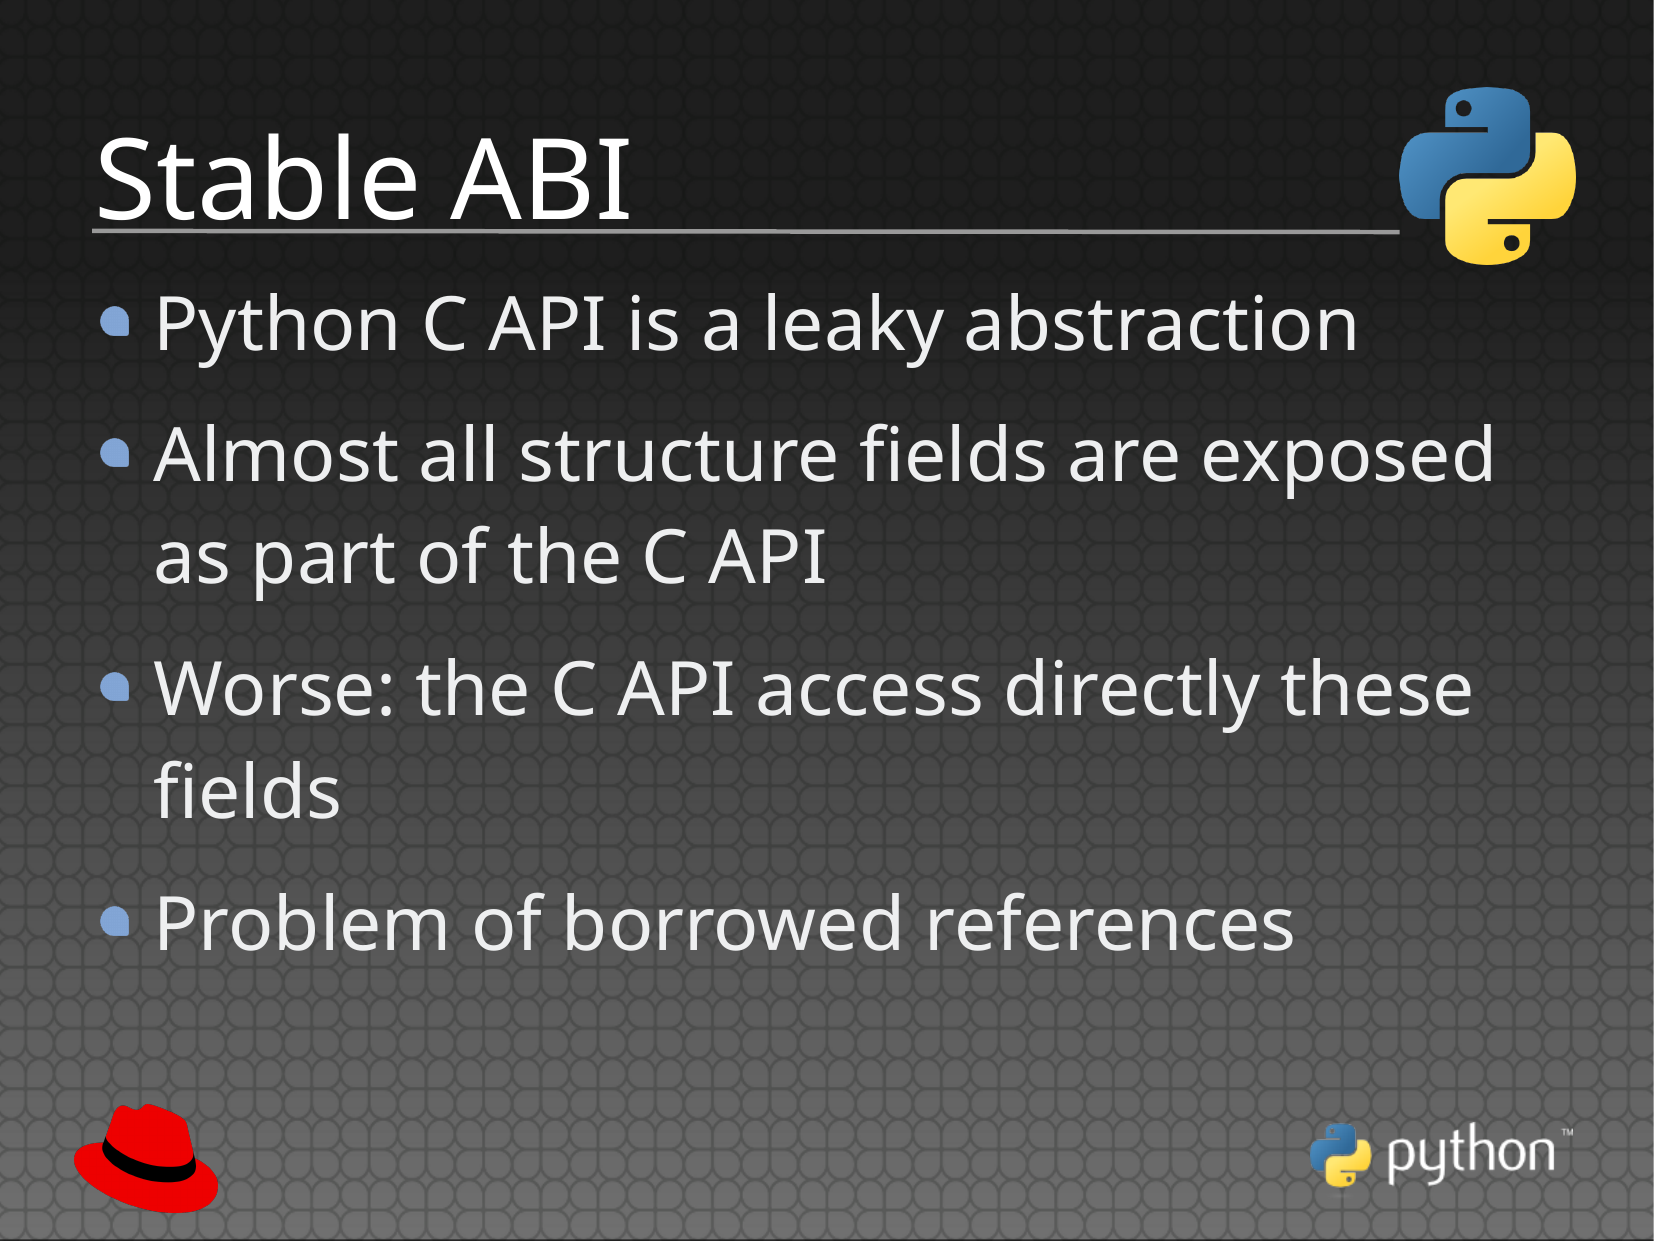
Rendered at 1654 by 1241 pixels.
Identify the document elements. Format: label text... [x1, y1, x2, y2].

picture [0, 0, 1654, 1241]
title Stable ABI [94, 100, 1426, 251]
list Python C API is a leaky abstraction Almost all structure fields are exposed as part of the C API Worse: the C API access directly these fields Problem of borrowed references [82, 269, 1573, 1118]
